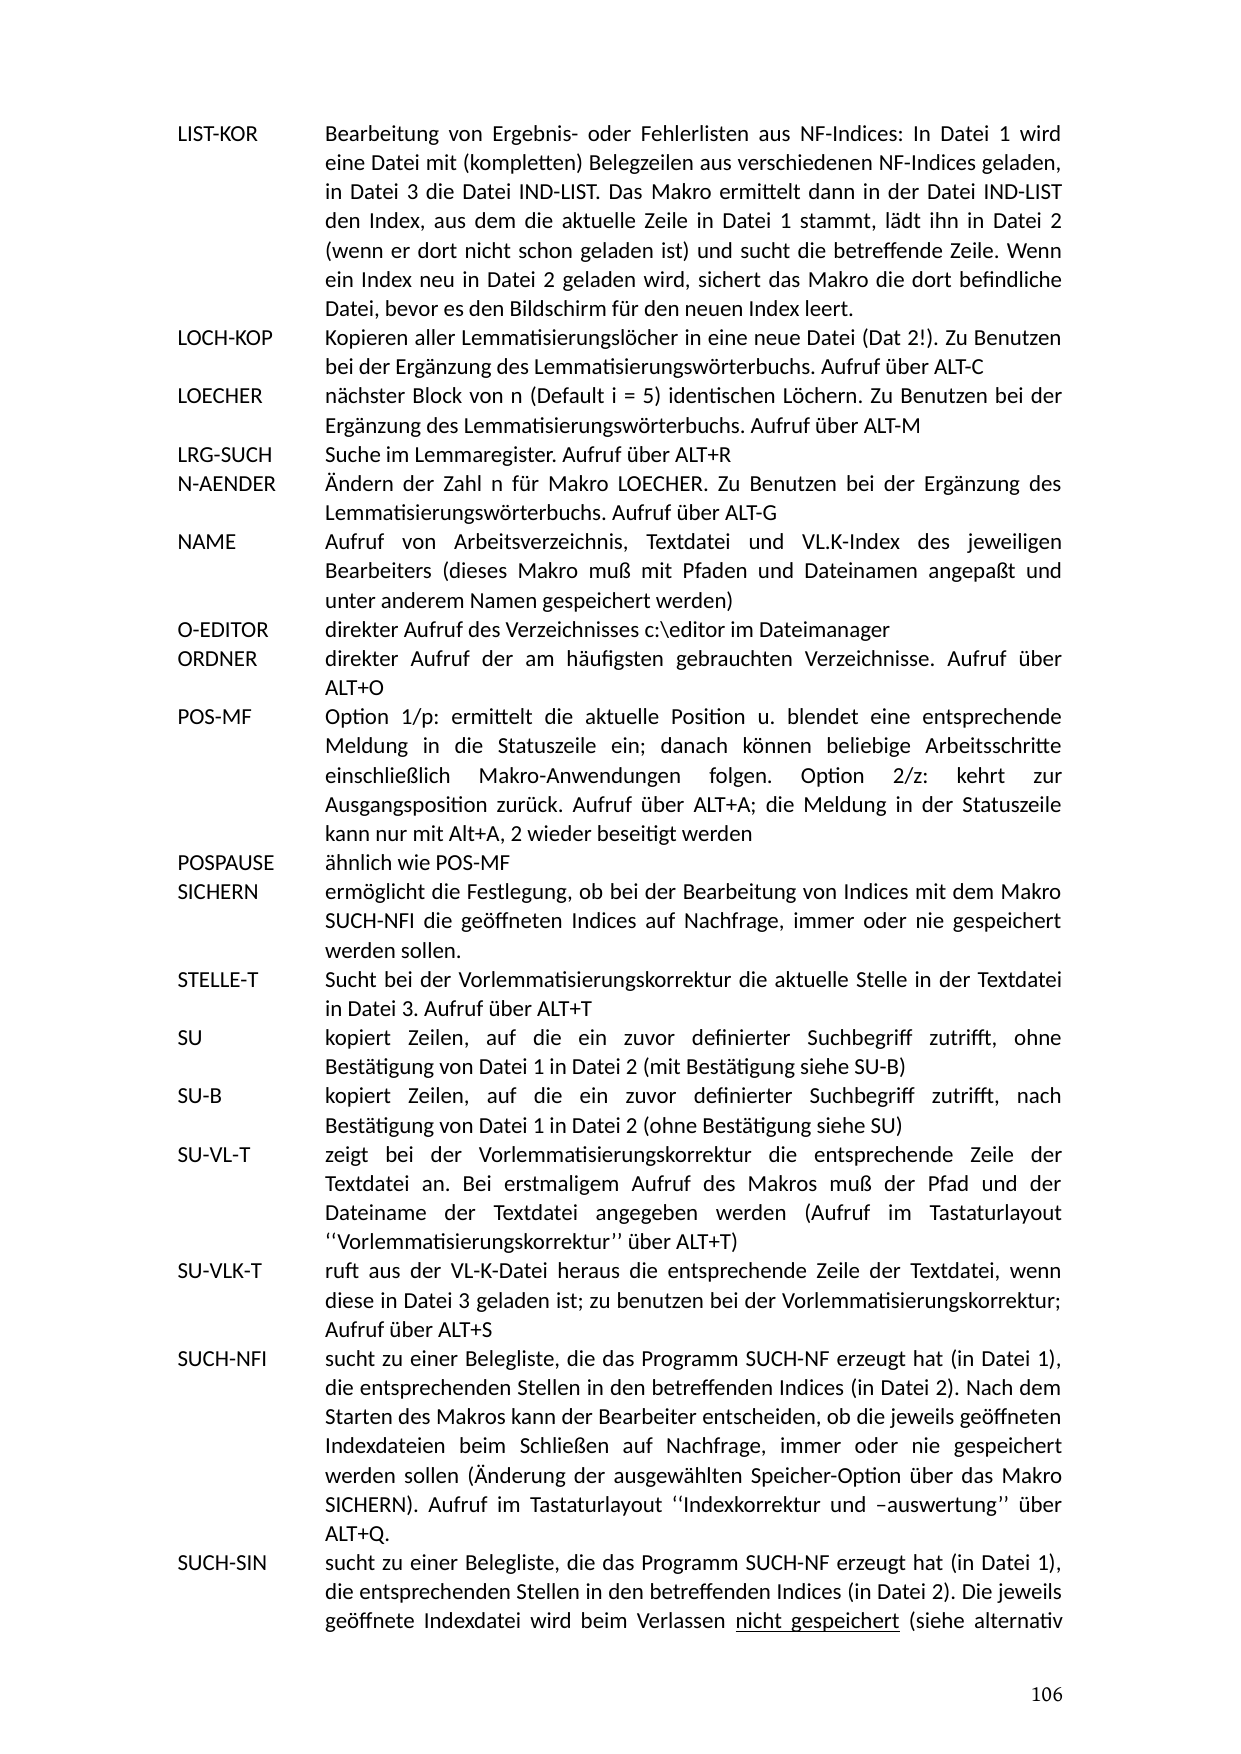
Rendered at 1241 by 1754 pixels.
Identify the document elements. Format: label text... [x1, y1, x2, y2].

list LRG-SUCH Suche im Lemmaregister. Aufruf über ALT+R [177, 439, 1063, 468]
list SICHERN ermöglicht die Festlegung, ob bei der Bearbeitung von Indices mit dem Makro SUCH-NFI die geöffneten Indices auf Nachfrage, immer oder nie gespeichert werden sollen. [177, 876, 1063, 964]
list SU kopiert Zeilen, auf die ein zuvor definierter Suchbegriff zutrifft, ohne Bestätigung von Datei 1 in Datei 2 (mit Bestätigung siehe SU-B) [177, 1022, 1063, 1081]
list N-AENDER Ändern der Zahl n für Makro LOECHER. Zu Benutzen bei der Ergänzung des Lemmatisierungswörterbuchs. Aufruf über ALT-G [177, 468, 1063, 526]
list LOCH-KOP Kopieren aller Lemmatisierungslöcher in eine neue Datei (Dat 2!). Zu Benutzen bei der Ergänzung des Lemmatisierungswörterbuchs. Aufruf über ALT-C [177, 322, 1063, 381]
list ORDNER direkter Aufruf der am häufigsten gebrauchten Verzeichnisse. Aufruf über ALT+O [177, 643, 1063, 701]
list LIST-KOR Bearbeitung von Ergebnis- oder Fehlerlisten aus NF-Indices: In Datei 1 wird eine Datei mit (kompletten) Belegzeilen aus verschiedenen NF-Indices geladen, in Datei 3 die Datei IND-LIST. Das Makro ermittelt dann in der Datei IND-LIST den Index, aus dem die aktuelle Zeile in Datei 1 stammt, lädt ihn in Datei 2 (wenn er dort nicht schon geladen ist) und sucht die betreffende Zeile. Wenn ein Index neu in Datei 2 geladen wird, sichert das Makro die dort befindliche Datei, bevor es den Bildschirm für den neuen Index leert. [177, 118, 1063, 322]
list POS-MF Option 1/p: ermittelt die aktuelle Position u. blendet eine entsprechende Meldung in die Statuszeile ein; danach können beliebige Arbeitsschritte einschließlich Makro-Anwendungen folgen. Option 2/z: kehrt zur Ausgangsposition zurück. Aufruf über ALT+A; die Meldung in der Statuszeile kann nur mit Alt+A, 2 wieder beseitigt werden [177, 701, 1063, 847]
list NAME Aufruf von Arbeitsverzeichnis, Textdatei und VL.K-Index des jeweiligen Bearbeiters (dieses Makro muß mit Pfaden und Dateinamen angepaßt und unter anderem Namen gespeichert werden) [177, 526, 1063, 614]
list STELLE-T Sucht bei der Vorlemmatisierungskorrektur die aktuelle Stelle in der Textdatei in Datei 3. Aufruf über ALT+T [177, 964, 1063, 1022]
list SU-VLK-T ruft aus der VL-K-Datei heraus die entsprechende Zeile der Textdatei, wenn diese in Datei 3 geladen ist; zu benutzen bei der Vorlemmatisierungskorrektur; Aufruf über ALT+S [177, 1256, 1063, 1343]
list SUCH-NFI sucht zu einer Belegliste, die das Programm SUCH-NF erzeugt hat (in Datei 1), die entsprechenden Stellen in den betreffenden Indices (in Datei 2). Nach dem Starten des Makros kann der Bearbeiter entscheiden, ob die jeweils geöffneten Indexdateien beim Schließen auf Nachfrage, immer oder nie gespeichert werden sollen (Änderung der ausgewählten Speicher-Option über das Makro SICHERN). Aufruf im Tastaturlayout ‘‘Indexkorrektur und –auswertung’’ über ALT+Q. [177, 1343, 1063, 1547]
list LOECHER nächster Block von n (Default i = 5) identischen Löchern. Zu Benutzen bei der Ergänzung des Lemmatisierungswörterbuchs. Aufruf über ALT-M [177, 381, 1063, 439]
list SUCH-SIN sucht zu einer Belegliste, die das Programm SUCH-NF erzeugt hat (in Datei 1), die entsprechenden Stellen in den betreffenden Indices (in Datei 2). Die jeweils geöffnete Indexdatei wird beim Verlassen nicht gespeichert (siehe alternativ [177, 1547, 1063, 1635]
list POSPAUSE ähnlich wie POS-MF [177, 847, 1063, 876]
list SU-B kopiert Zeilen, auf die ein zuvor definierter Suchbegriff zutrifft, nach Bestätigung von Datei 1 in Datei 2 (ohne Bestätigung siehe SU) [177, 1081, 1063, 1139]
list SU-VL-T zeigt bei der Vorlemmatisierungskorrektur die entsprechende Zeile der Textdatei an. Bei erstmaligem Aufruf des Makros muß der Pfad und der Dateiname der Textdatei angegeben werden (Aufruf im Tastaturlayout ‘‘Vorlemmatisierungskorrektur’’ über ALT+T) [177, 1139, 1063, 1256]
list O-EDITOR direkter Aufruf des Verzeichnisses c:\editor im Dateimanager [177, 614, 1063, 643]
